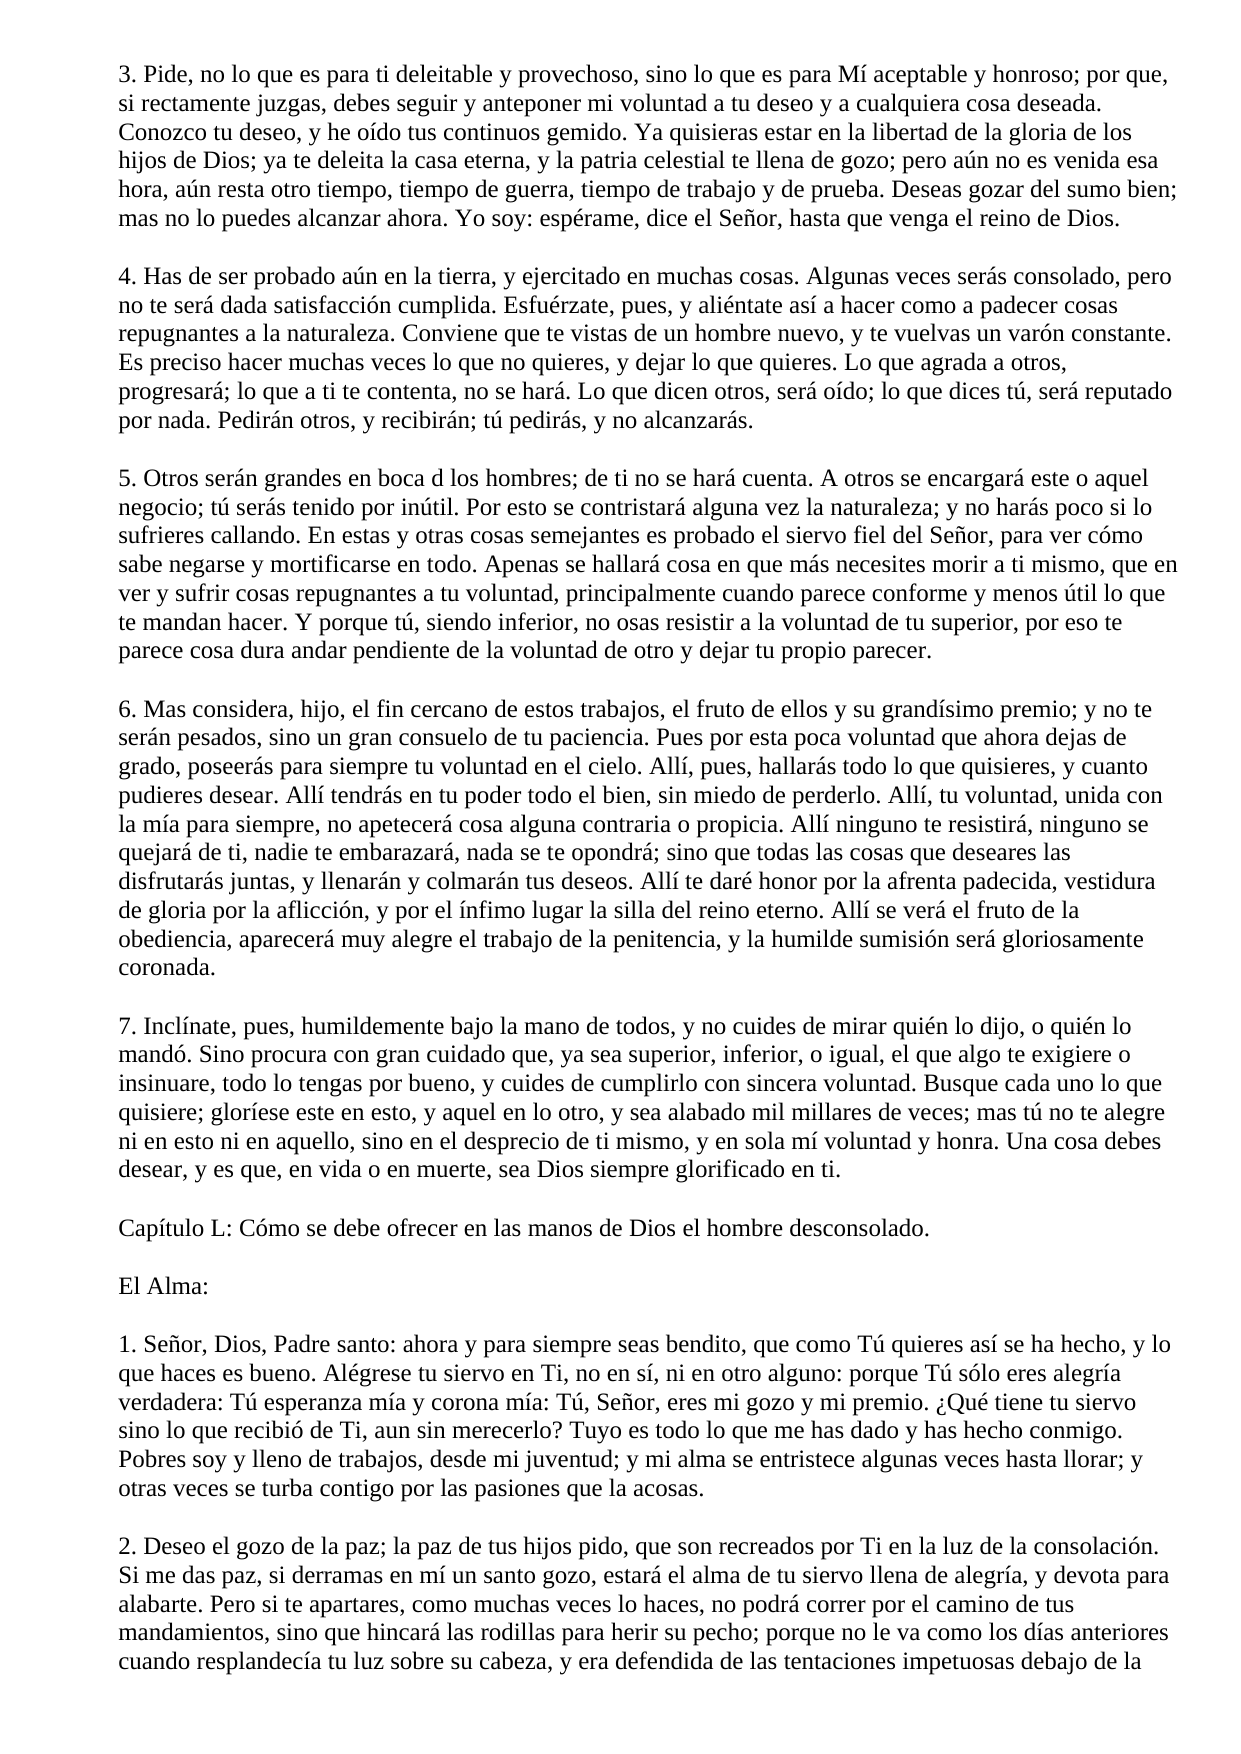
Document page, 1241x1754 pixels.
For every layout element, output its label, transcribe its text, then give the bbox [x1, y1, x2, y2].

text 7. Inclínate, pues, humildemente bajo la mano de todos, y no cuides de mirar quién lo dijo, o quién lo mandó. Sino procura con gran cuidado que, ya sea superior, inferior, o igual, el que algo te exigiere o insinuare, todo lo tengas por bueno, y cuides de cumplirlo con sincera voluntad. Busque cada uno lo que quisiere; gloríese este en esto, y aquel en lo otro, y sea alabado mil millares de veces; mas tú no te alegre ni en esto ni en aquello, sino en el desprecio de ti mismo, y en sola mí voluntad y honra. Una cosa debes desear, y es que, en vida o en muerte, sea Dios siempre glorificado en ti. [118, 1011, 1181, 1183]
text 3. Pide, no lo que es para ti deleitable y provechoso, sino lo que es para Mí aceptable y honroso; por que, si rectamente juzgas, debes seguir y anteponer mi voluntad a tu deseo y a cualquiera cosa deseada. Conozco tu deseo, y he oído tus continuos gemido. Ya quisieras estar en la libertad de la gloria de los hijos de Dios; ya te deleita la casa eterna, y la patria celestial te llena de gozo; pero aún no es venida esa hora, aún resta otro tiempo, tiempo de guerra, tiempo de trabajo y de prueba. Deseas gozar del sumo bien; mas no lo puedes alcanzar ahora. Yo soy: espérame, dice el Señor, hasta que venga el reino de Dios. [118, 59, 1181, 232]
text Capítulo L: Cómo se debe ofrecer en las manos de Dios el hombre desconsolado. [118, 1213, 1181, 1241]
text 1. Señor, Dios, Padre santo: ahora y para siempre seas bendito, que como Tú quieres así se ha hecho, y lo que haces es bueno. Alégrese tu siervo en Ti, no en sí, ni en otro alguno: porque Tú sólo eres alegría verdadera: Tú esperanza mía y corona mía: Tú, Señor, eres mi gozo y mi premio. ¿Qué tiene tu siervo sino lo que recibió de Ti, aun sin merecerlo? Tuyo es todo lo que me has dado y has hecho conmigo. Pobres soy y lleno de trabajos, desde mi juventud; y mi alma se entristece algunas veces hasta llorar; y otras veces se turba contigo por las pasiones que la acosas. [118, 1329, 1181, 1502]
text El Alma: [118, 1271, 1181, 1300]
text 6. Mas considera, hijo, el fin cercano de estos trabajos, el fruto de ellos y su grandísimo premio; y no te serán pesados, sino un gran consuelo de tu paciencia. Pues por esta poca voluntad que ahora dejas de grado, poseerás para siempre tu voluntad en el cielo. Allí, pues, hallarás todo lo que quisieres, y cuanto pudieres desear. Allí tendrás en tu poder todo el bien, sin miedo de perderlo. Allí, tu voluntad, unida con la mía para siempre, no apetecerá cosa alguna contraria o propicia. Allí ninguno te resistirá, ninguno se quejará de ti, nadie te embarazará, nada se te opondrá; sino que todas las cosas que deseares las disfrutarás juntas, y llenarán y colmarán tus deseos. Allí te daré honor por la afrenta padecida, vestidura de gloria por la aflicción, y por el ínfimo lugar la silla del reino eterno. Allí se verá el fruto de la obediencia, aparecerá muy alegre el trabajo de la penitencia, y la humilde sumisión será gloriosamente coronada. [118, 694, 1181, 981]
text 4. Has de ser probado aún en la tierra, y ejercitado en muchas cosas. Algunas veces serás consolado, pero no te será dada satisfacción cumplida. Esfuérzate, pues, y aliéntate así a hacer como a padecer cosas repugnantes a la naturaleza. Conviene que te vistas de un hombre nuevo, y te vuelvas un varón constante. Es preciso hacer muchas veces lo que no quieres, y dejar lo que quieres. Lo que agrada a otros, progresará; lo que a ti te contenta, no se hará. Lo que dicen otros, será oído; lo que dices tú, será reputado por nada. Pedirán otros, y recibirán; tú pedirás, y no alcanzarás. [118, 261, 1181, 433]
text 2. Deseo el gozo de la paz; la paz de tus hijos pido, que son recreados por Ti en la luz de la consolación. Si me das paz, si derramas en mí un santo gozo, estará el alma de tu siervo llena de alegría, y devota para alabarte. Pero si te apartares, como muchas veces lo haces, no podrá correr por el camino de tus mandamientos, sino que hincará las rodillas para herir su pecho; porque no le va como los días anteriores cuando resplandecía tu luz sobre su cabeza, y era defendida de las tentaciones impetuosas debajo de la [118, 1531, 1181, 1675]
text 5. Otros serán grandes en boca d los hombres; de ti no se hará cuenta. A otros se encargará este o aquel negocio; tú serás tenido por inútil. Por esto se contristará alguna vez la naturaleza; y no harás poco si lo sufrieres callando. En estas y otras cosas semejantes es probado el siervo fiel del Señor, para ver cómo sabe negarse y mortificarse en todo. Apenas se hallará cosa en que más necesites morir a ti mismo, que en ver y sufrir cosas repugnantes a tu voluntad, principalmente cuando parece conforme y menos útil lo que te mandan hacer. Y porque tú, siendo inferior, no osas resistir a la voluntad de tu superior, por eso te parece cosa dura andar pendiente de la voluntad de otro y dejar tu propio parecer. [118, 463, 1181, 664]
